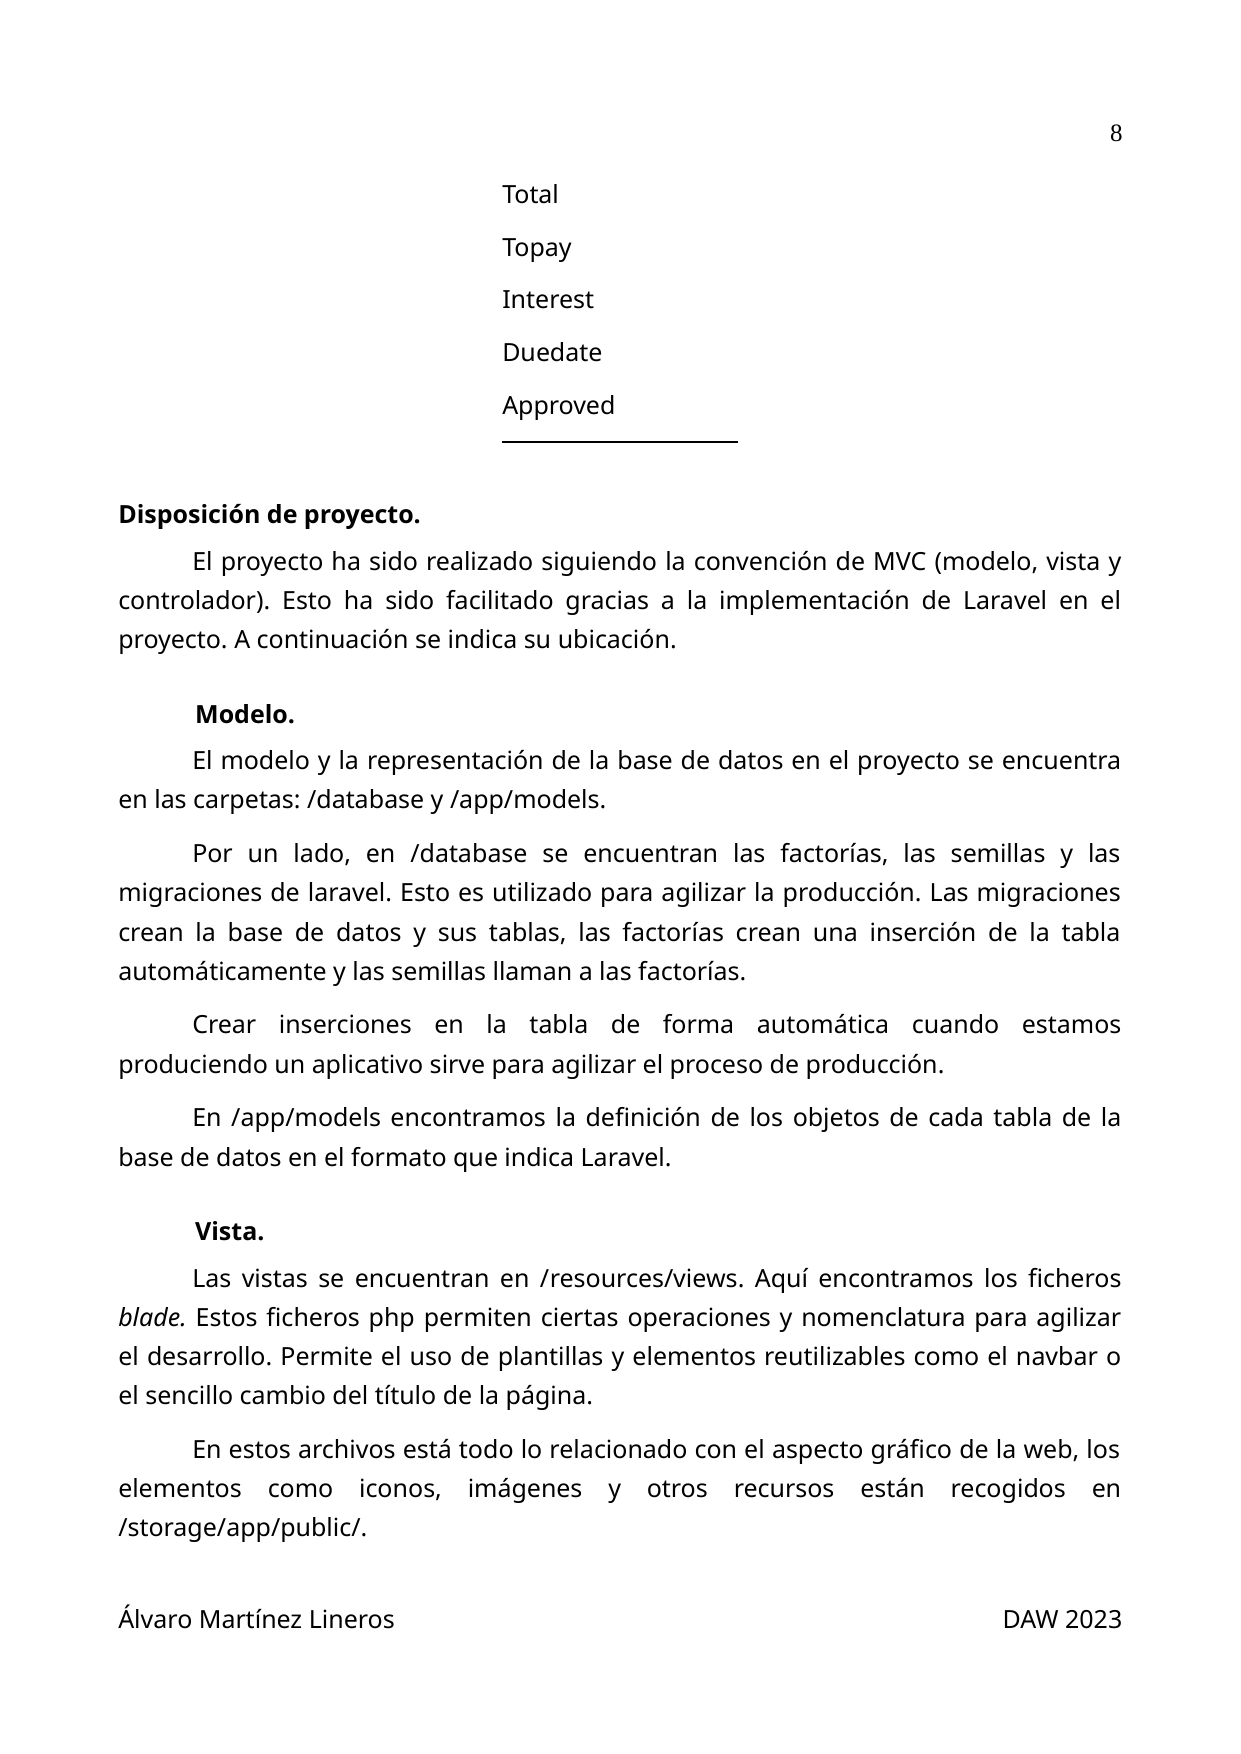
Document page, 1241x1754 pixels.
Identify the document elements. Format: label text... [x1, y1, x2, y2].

text Crear inserciones en la tabla de forma automática cuando estamos produciendo un aplicativo sirve para agilizar el proceso de producción. [118, 1007, 1122, 1080]
text Por un lado, en /database se encuentran las factorías, las semillas y las migraciones de laravel. Esto es utilizado para agilizar la producción. Las migraciones crean la base de datos y sus tablas, las factorías crean una inserción de la tabla automáticamente y las semillas llaman a las factorías. [118, 836, 1122, 987]
text El modelo y la representación de la base de datos en el proyecto se encuentra en las carpetas: /database y /app/models. [118, 743, 1122, 816]
text En /app/models encontramos la definición de los objetos de cada tabla de la base de datos en el formato que indica Laravel. [118, 1100, 1122, 1173]
subtitle Modelo. [118, 696, 1122, 731]
subtitle Disposición de proyecto. [118, 497, 1122, 531]
text Las vistas se encuentran en /resources/views. Aquí encontramos los ficheros blade. Estos ficheros php permiten ciertas operaciones y nomenclatura para agilizar el desarrollo. Permite el uso de plantillas y elementos reutilizables como el navbar o el sencillo cambio del título de la página. [118, 1260, 1122, 1412]
subtitle Vista. [118, 1214, 1122, 1248]
text El proyecto ha sido realizado siguiendo la convención de MVC (modelo, vista y controlador). Esto ha sido facilitado gracias a la implementación de Laravel en el proyecto. A continuación se indica su ubicación. [118, 543, 1122, 656]
table_cell Total [502, 176, 738, 229]
table_cell Interest [502, 282, 738, 335]
table_cell Duedate [502, 335, 738, 388]
table_cell Topay [502, 229, 738, 282]
text En estos archivos está todo lo relacionado con el aspecto gráfico de la web, los elementos como iconos, imágenes y otros recursos están recogidos en /storage/app/public/. [118, 1432, 1122, 1544]
table_cell Approved [502, 388, 738, 441]
